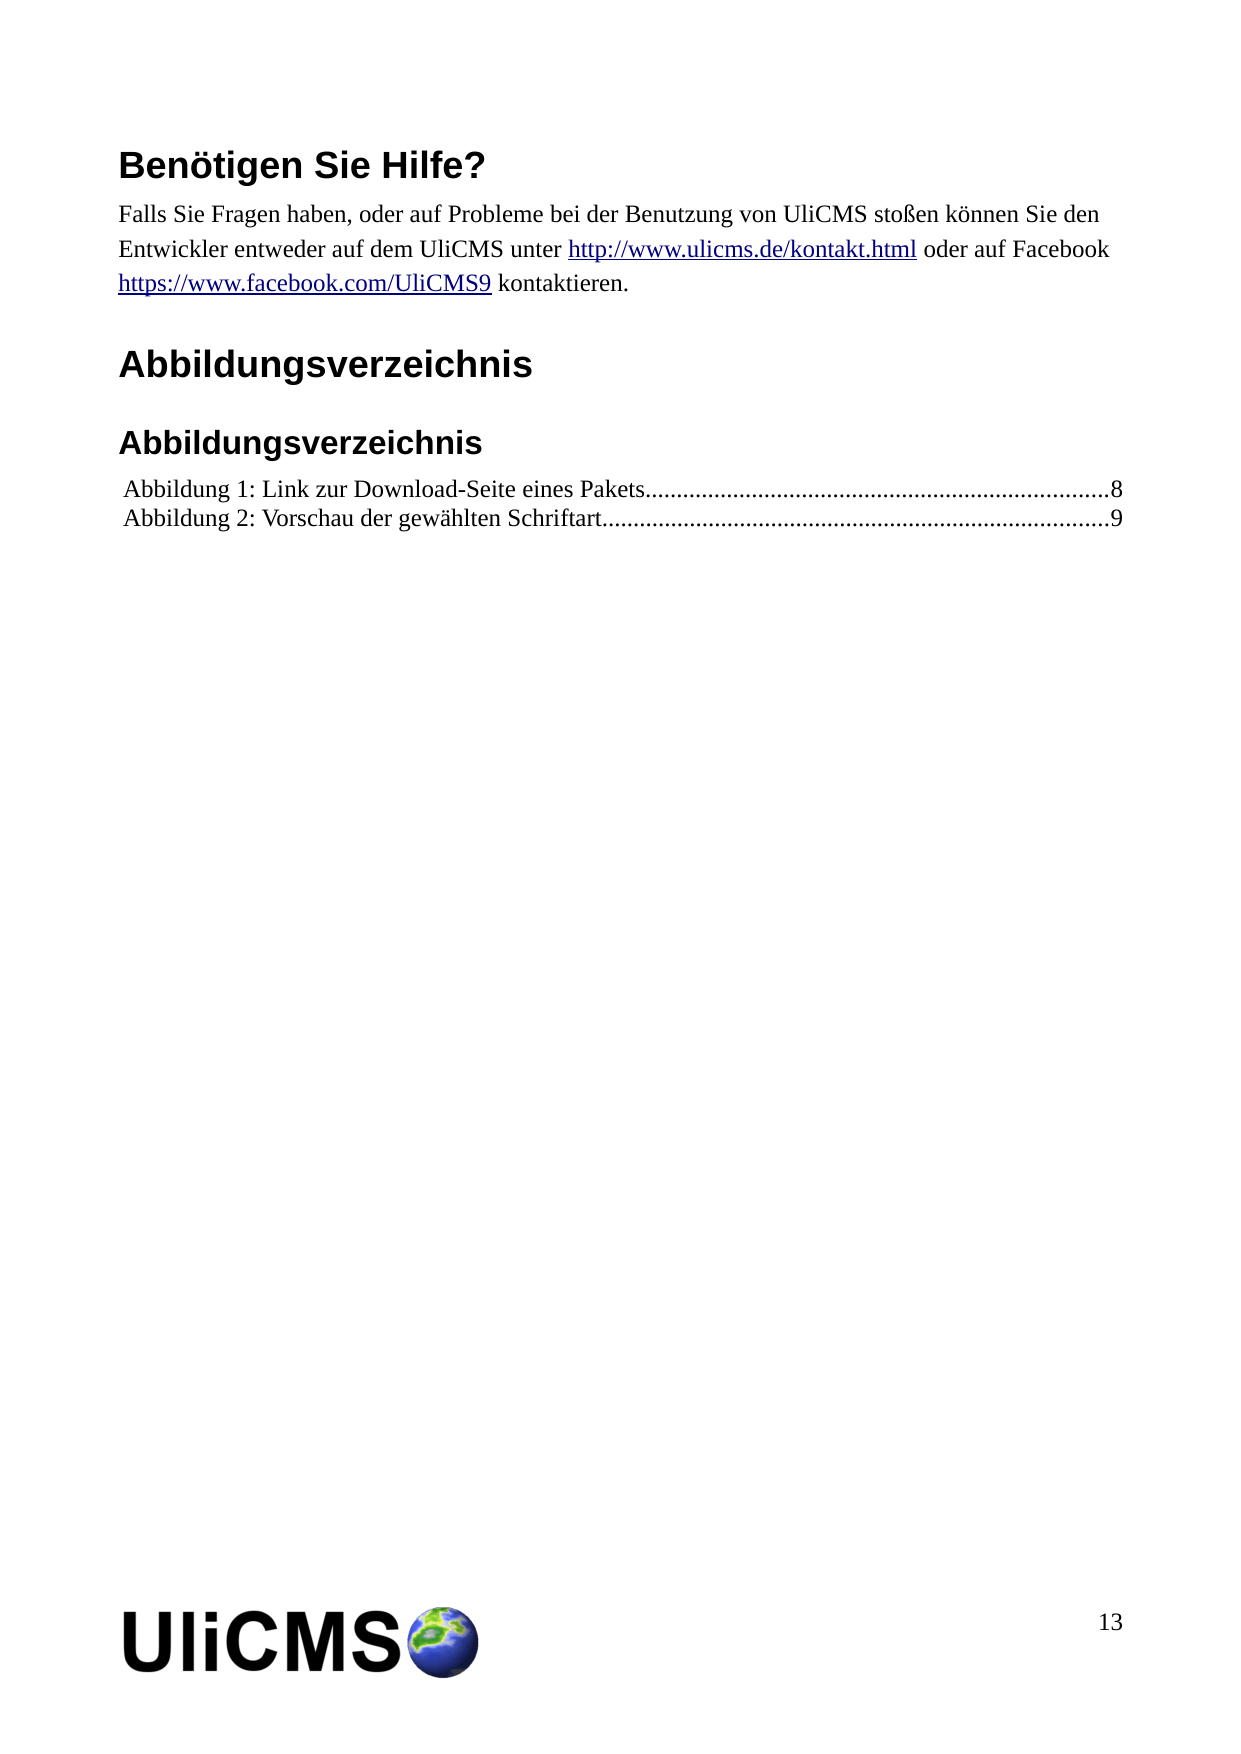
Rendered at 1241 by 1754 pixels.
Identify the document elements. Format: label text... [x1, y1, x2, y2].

text Falls Sie Fragen haben, oder auf Probleme bei der Benutzung von UliCMS stoßen können Sie den Entwickler entweder auf dem UliCMS unter http://www.ulicms.de/kontakt.html oder auf Facebook https://www.facebook.com/UliCMS9 kontaktieren. [118, 199, 1123, 297]
subtitle Abbildungsverzeichnis [118, 342, 1123, 386]
picture [118, 1607, 479, 1681]
text Abbildung 2: Vorschau der gewählten Schriftart 9 [118, 503, 1123, 532]
text Abbildung 1: Link zur Download-Seite eines Pakets 8 [118, 474, 1123, 503]
subtitle Benötigen Sie Hilfe? [118, 143, 1123, 187]
subtitle Abbildungsverzeichnis [118, 423, 1123, 462]
